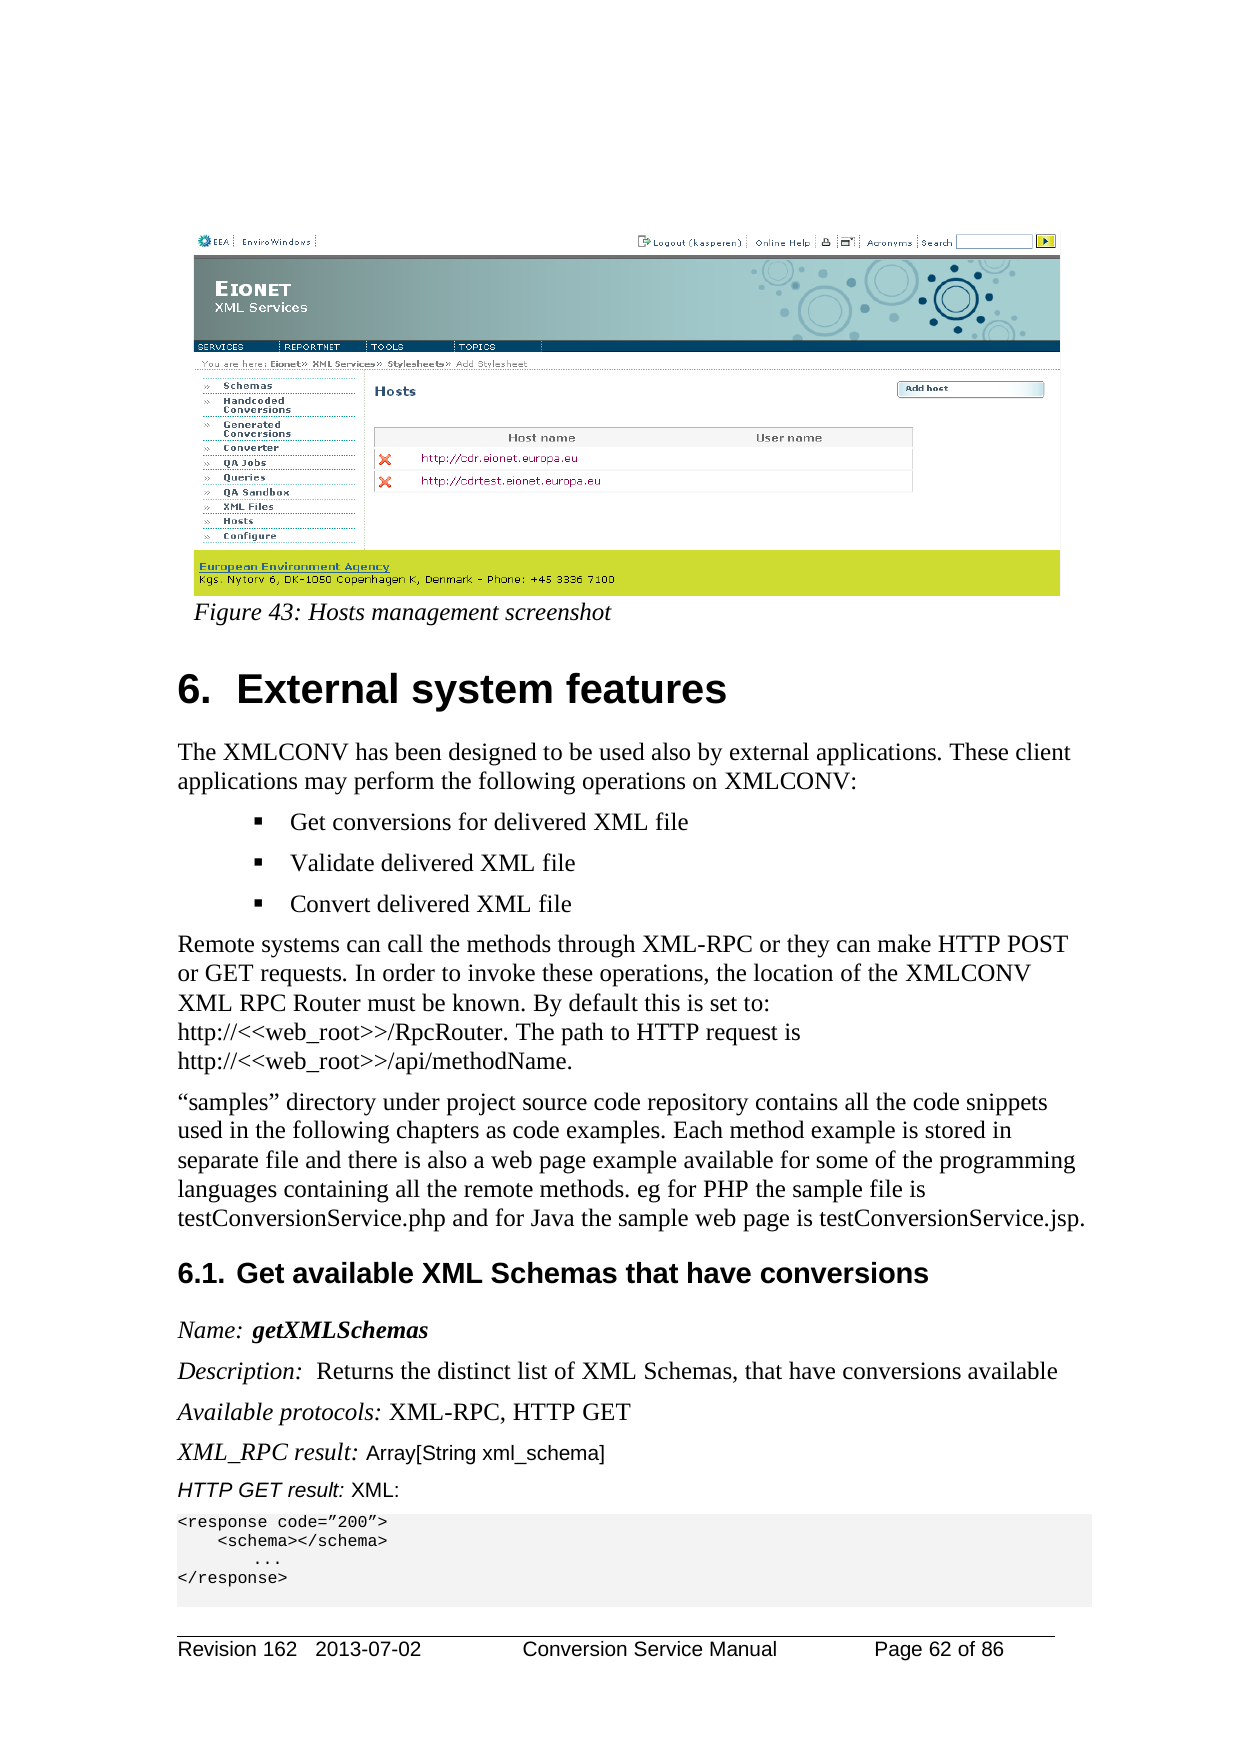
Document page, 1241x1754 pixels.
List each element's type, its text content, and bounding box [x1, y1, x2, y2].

text Name: getXMLSchemas [177, 1315, 1092, 1344]
text The XMLCONV has been designed to be used also by external applications. These client applications may perform the following operations on XMLCONV: [177, 737, 1092, 795]
text Remote systems can call the methods through XML-RPC or they can make HTTP POST or GET requests. In order to invoke these operations, the location of the XMLCONV XML RPC Router must be known. By default this is set to: http://<<web_root>>/RpcRouter. The path to HTTP request is http://<<web_root>>/api/methodName. [177, 929, 1092, 1074]
subtitle External system features [177, 664, 1092, 712]
text Description: Returns the distinct list of XML Schemas, that have conversions available [177, 1356, 1092, 1385]
text XML_RPC result: Array[String xml_schema] [177, 1437, 1092, 1466]
list </response> [177, 1569, 1092, 1588]
list ... [177, 1551, 1092, 1569]
list Convert delivered XML file [252, 888, 1092, 917]
subtitle Get available XML Schemas that have conversions [177, 1256, 1092, 1290]
list <response code=”200”> [177, 1514, 1092, 1532]
text Available protocols: XML-RPC, HTTP GET [177, 1396, 1092, 1426]
text Figure 43: Hosts management screenshot [194, 597, 1060, 626]
text HTTP GET result: XML: [177, 1478, 1092, 1502]
list <schema></schema> [177, 1532, 1092, 1551]
text “samples” directory under project source code repository contains all the code snippets used in the following chapters as code examples. Each method example is stored in separate file and there is also a web page example available for some of the programming languages containing all the remote methods. eg for PHP the sample file is testConversionService.php and for Java the sample web page is testConversionService.jsp. [177, 1086, 1092, 1232]
list Validate delivered XML file [252, 848, 1092, 877]
list Get conversions for delivered XML file [252, 807, 1092, 836]
